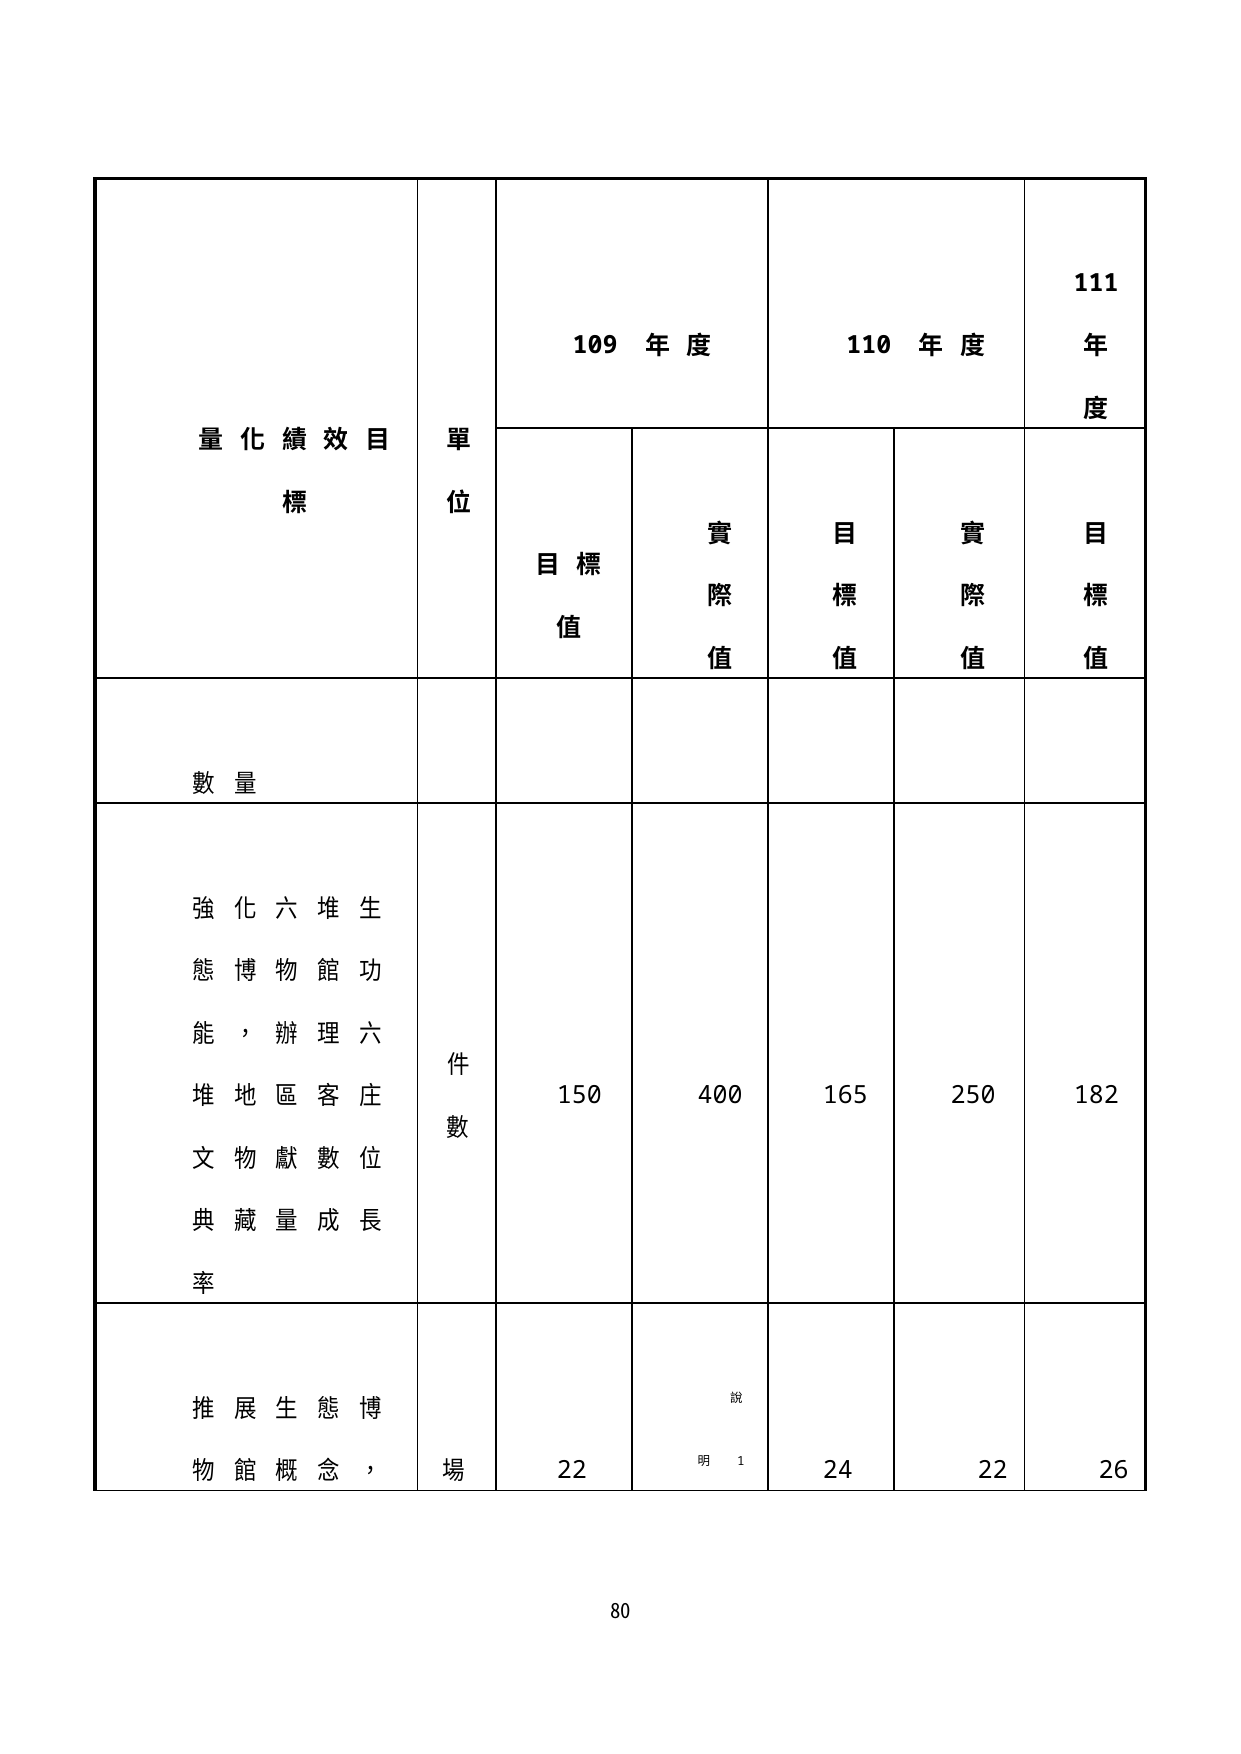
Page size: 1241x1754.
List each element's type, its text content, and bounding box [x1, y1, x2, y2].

table_cell [1025, 679, 1144, 802]
table_cell 24 [769, 1304, 893, 1490]
table_cell 22 [497, 1304, 631, 1490]
table_cell [418, 679, 495, 802]
table_header 111年度 [1025, 180, 1144, 427]
table_cell 目標值 [769, 429, 893, 677]
table_cell 目標值 [497, 429, 631, 677]
table_cell [895, 679, 1024, 802]
table_cell 目標值 [1025, 429, 1144, 677]
table_cell 實際值 [895, 429, 1024, 677]
table_cell [769, 679, 893, 802]
table_cell 165 [769, 804, 893, 1302]
table_cell 26 [1025, 1304, 1144, 1490]
table_cell [633, 679, 767, 802]
table_cell 說明1 [633, 1304, 767, 1490]
table_cell 150 [497, 804, 631, 1302]
table_cell 400 [633, 804, 767, 1302]
table_cell 182 [1025, 804, 1144, 1302]
table_cell 場 [418, 1304, 495, 1490]
table_cell 推展生態博物館概念， [97, 1304, 417, 1490]
table_cell [497, 679, 631, 802]
table_header 110年度 [769, 180, 1024, 427]
table_cell 250 [895, 804, 1024, 1302]
table_header 單位 [418, 180, 495, 677]
table_cell 件數 [418, 804, 495, 1302]
table_header 109年度 [497, 180, 767, 427]
table_header 量化績效目標 [97, 180, 417, 677]
table_cell 22 [895, 1304, 1024, 1490]
table_cell 實際值 [633, 429, 767, 677]
table_cell 數量 [97, 679, 417, 802]
table_cell 強化六堆生態博物館功能，辦理六堆地區客庄文物獻數位典藏量成長率 [97, 804, 417, 1302]
